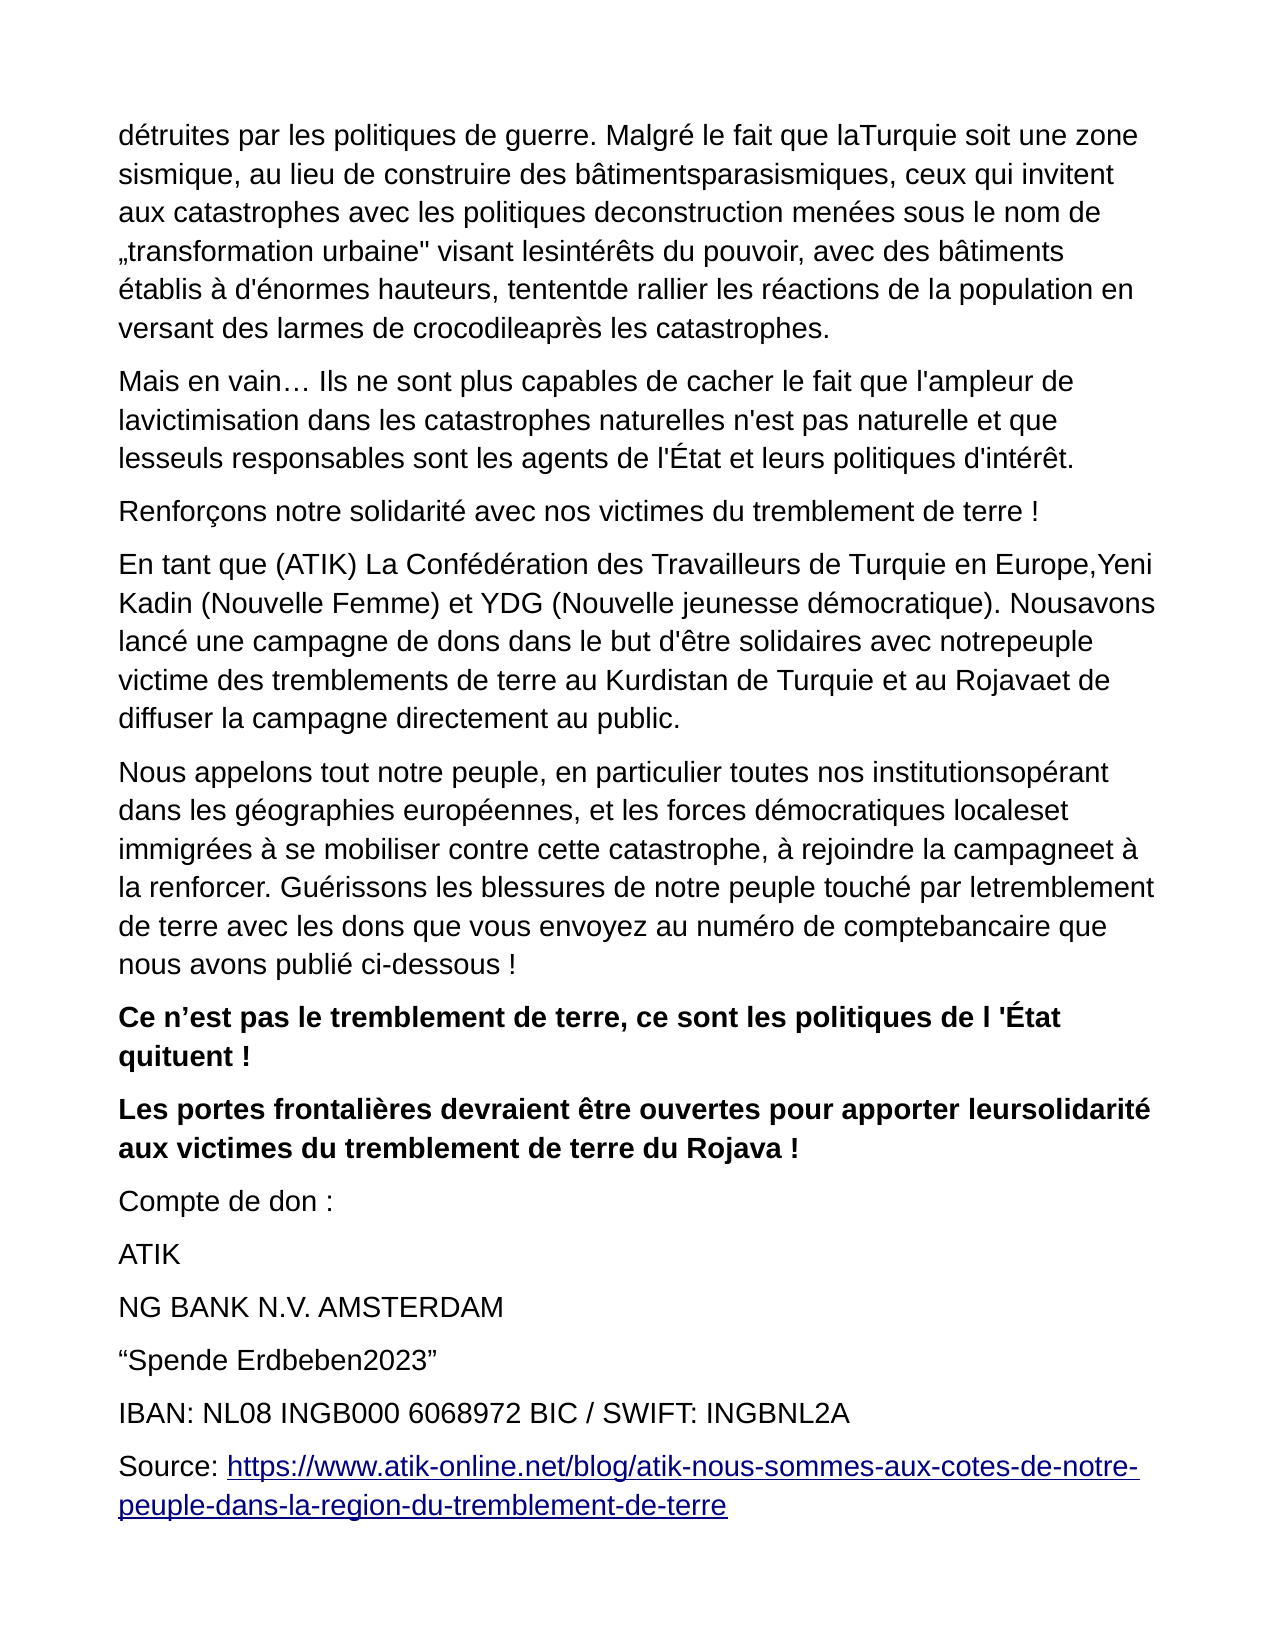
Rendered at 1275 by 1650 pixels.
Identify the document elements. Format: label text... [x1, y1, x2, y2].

text Nous appelons tout notre peuple, en particulier toutes nos institutionsopérant dans les géographies européennes, et les forces démocratiques localeset immigrées à se mobiliser contre cette catastrophe, à rejoindre la campagneet à la renforcer. Guérissons les blessures de notre peuple touché par letremblement de terre avec les dons que vous envoyez au numéro de comptebancaire que nous avons publié ci-dessous ! [118, 754, 1157, 981]
text Les portes frontalières devraient être ouvertes pour apporter leursolidarité aux victimes du tremblement de terre du Rojava ! [118, 1092, 1157, 1164]
text NG BANK N.V. AMSTERDAM [118, 1290, 1157, 1323]
text Ce n’est pas le tremblement de terre, ce sont les politiques de l 'État quituent ! [118, 1000, 1157, 1072]
text Source: https://www.atik-online.net/blog/atik-nous-sommes-aux-cotes-de-notre-peuple-dans-la-region-du-tremblement-de-terre [118, 1449, 1157, 1521]
text détruites par les politiques de guerre. Malgré le fait que laTurquie soit une zone sismique, au lieu de construire des bâtimentsparasismiques, ceux qui invitent aux catastrophes avec les politiques deconstruction menées sous le nom de „transformation urbaine" visant lesintérêts du pouvoir, avec des bâtiments établis à d'énormes hauteurs, tententde rallier les réactions de la population en versant des larmes de crocodileaprès les catastrophes. [118, 118, 1157, 344]
text Mais en vain… Ils ne sont plus capables de cacher le fait que l'ampleur de lavictimisation dans les catastrophes naturelles n'est pas naturelle et que lesseuls responsables sont les agents de l'État et leurs politiques d'intérêt. [118, 364, 1157, 474]
text En tant que (ATIK) La Confédération des Travailleurs de Turquie en Europe,Yeni Kadin (Nouvelle Femme) et YDG (Nouvelle jeunesse démocratique). Nousavons lancé une campagne de dons dans le but d'être solidaires avec notrepeuple victime des tremblements de terre au Kurdistan de Turquie et au Rojavaet de diffuser la campagne directement au public. [118, 547, 1157, 735]
text Renforçons notre solidarité avec nos victimes du tremblement de terre ! [118, 494, 1157, 528]
text ATIK [118, 1237, 1157, 1270]
text Compte de don : [118, 1184, 1157, 1217]
text “Spende Erdbeben2023” [118, 1343, 1157, 1377]
text IBAN: NL08 INGB000 6068972 BIC / SWIFT: INGBNL2A [118, 1396, 1157, 1430]
